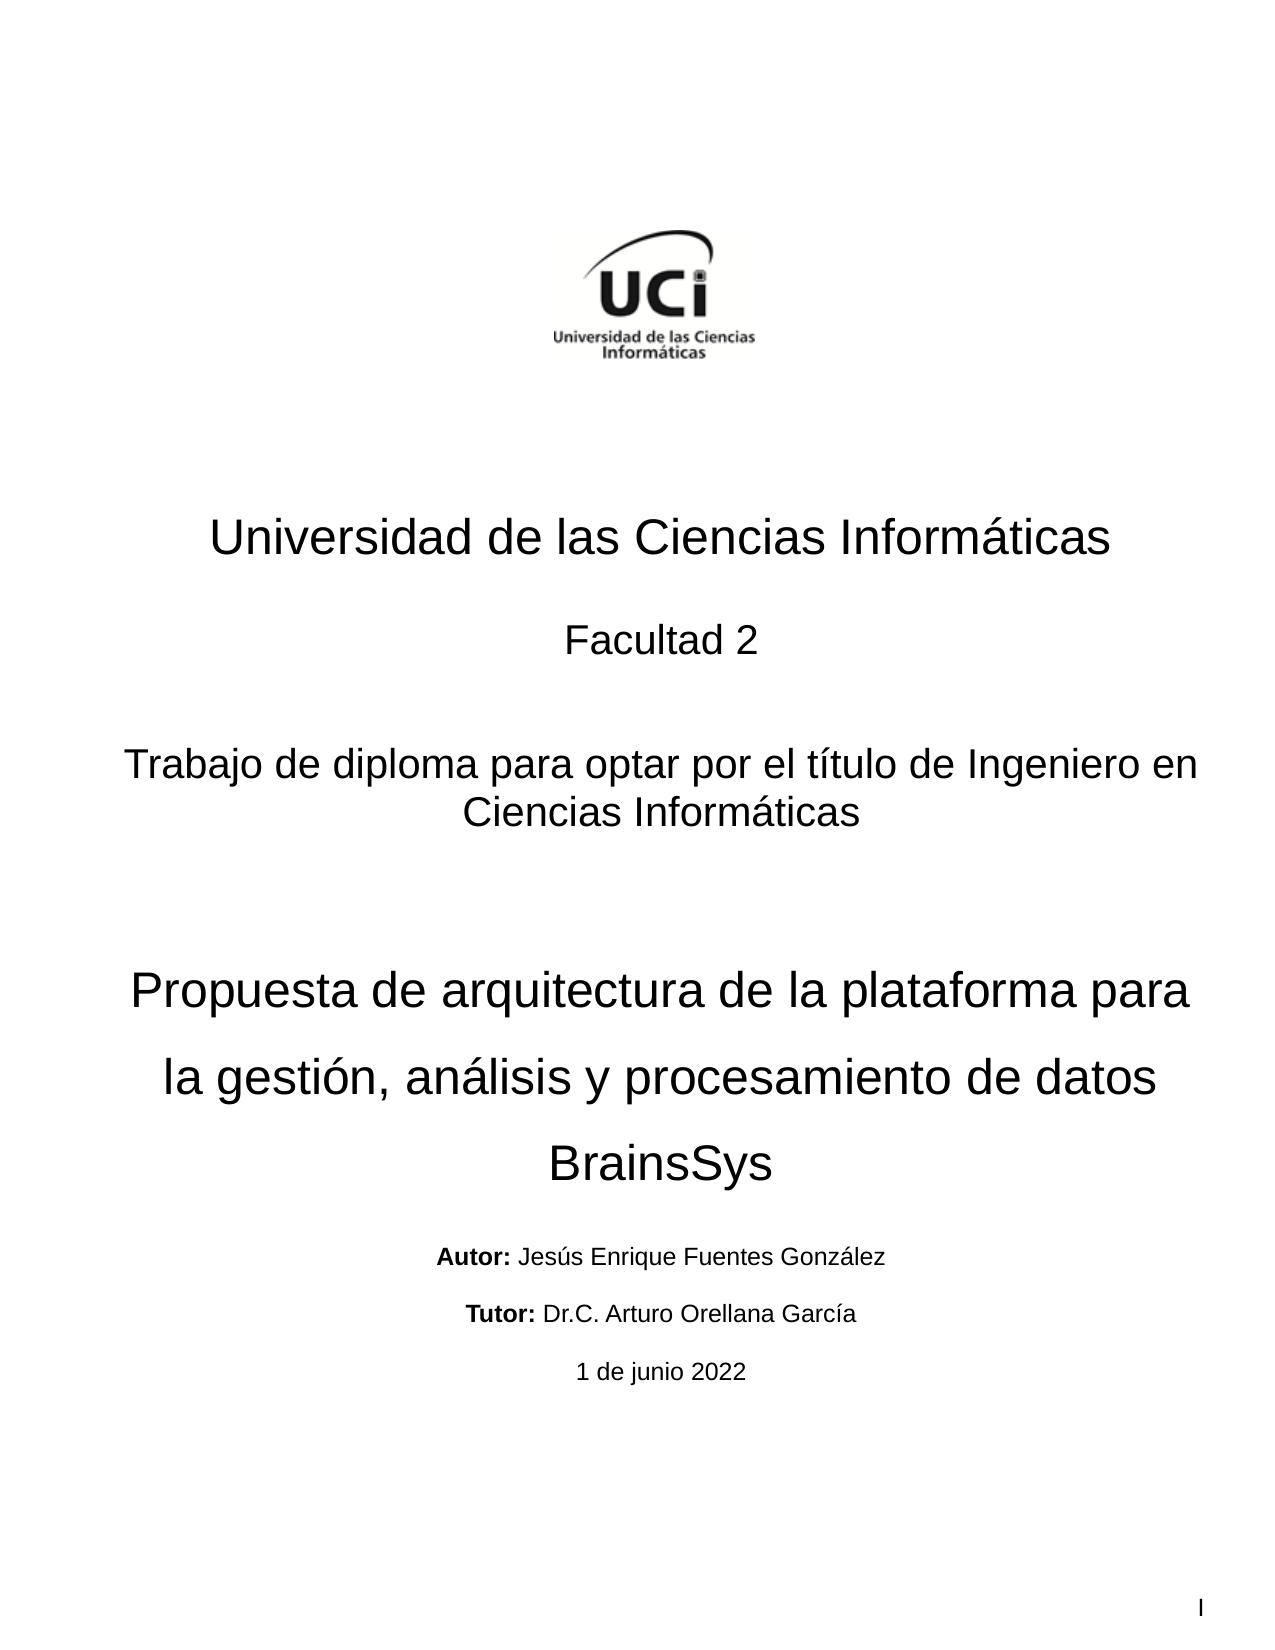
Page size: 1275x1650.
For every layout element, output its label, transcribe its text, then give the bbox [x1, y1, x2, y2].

subtitle Facultad 2 [118, 615, 1204, 663]
text Tutor: Dr.C. Arturo Orellana García [118, 1299, 1204, 1328]
picture [554, 230, 769, 368]
title Propuesta de arquitectura de la plataforma para la gestión, análisis y procesamiento de datos BrainsSys [118, 961, 1204, 1191]
text Autor: Jesús Enrique Fuentes González [118, 1241, 1204, 1270]
text 1 de junio 2022 [118, 1357, 1204, 1386]
title Universidad de las Ciencias Informáticas [118, 507, 1204, 564]
subtitle Trabajo de diploma para optar por el título de Ingeniero en Ciencias Informáticas [118, 740, 1204, 836]
